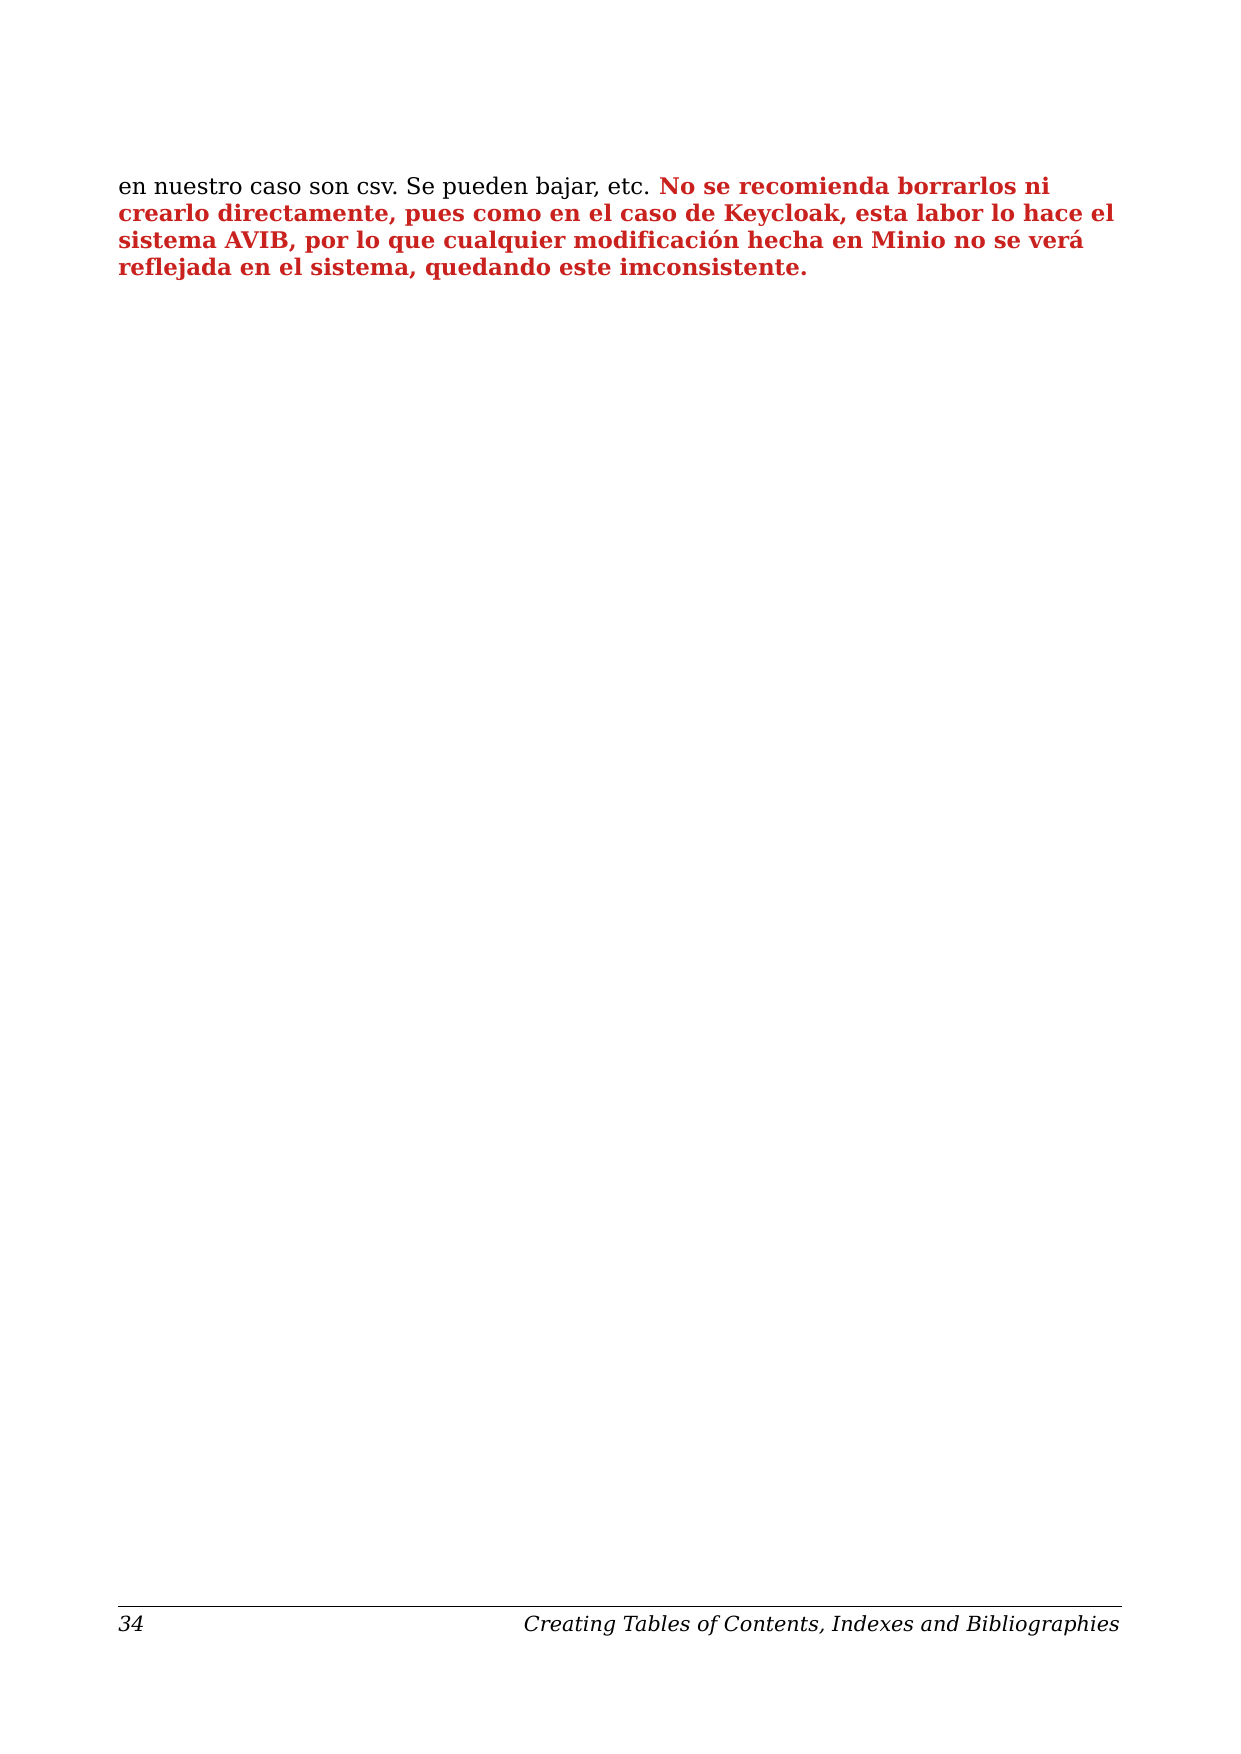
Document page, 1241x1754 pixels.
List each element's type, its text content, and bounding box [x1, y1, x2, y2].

text en nuestro caso son csv. Se pueden bajar, etc. No se recomienda borrarlos ni crearlo directamente, pues como en el caso de Keycloak, esta labor lo hace el sistema AVIB, por lo que cualquier modificación hecha en Minio no se verá reflejada en el sistema, quedando este imconsistente. [118, 173, 1122, 280]
